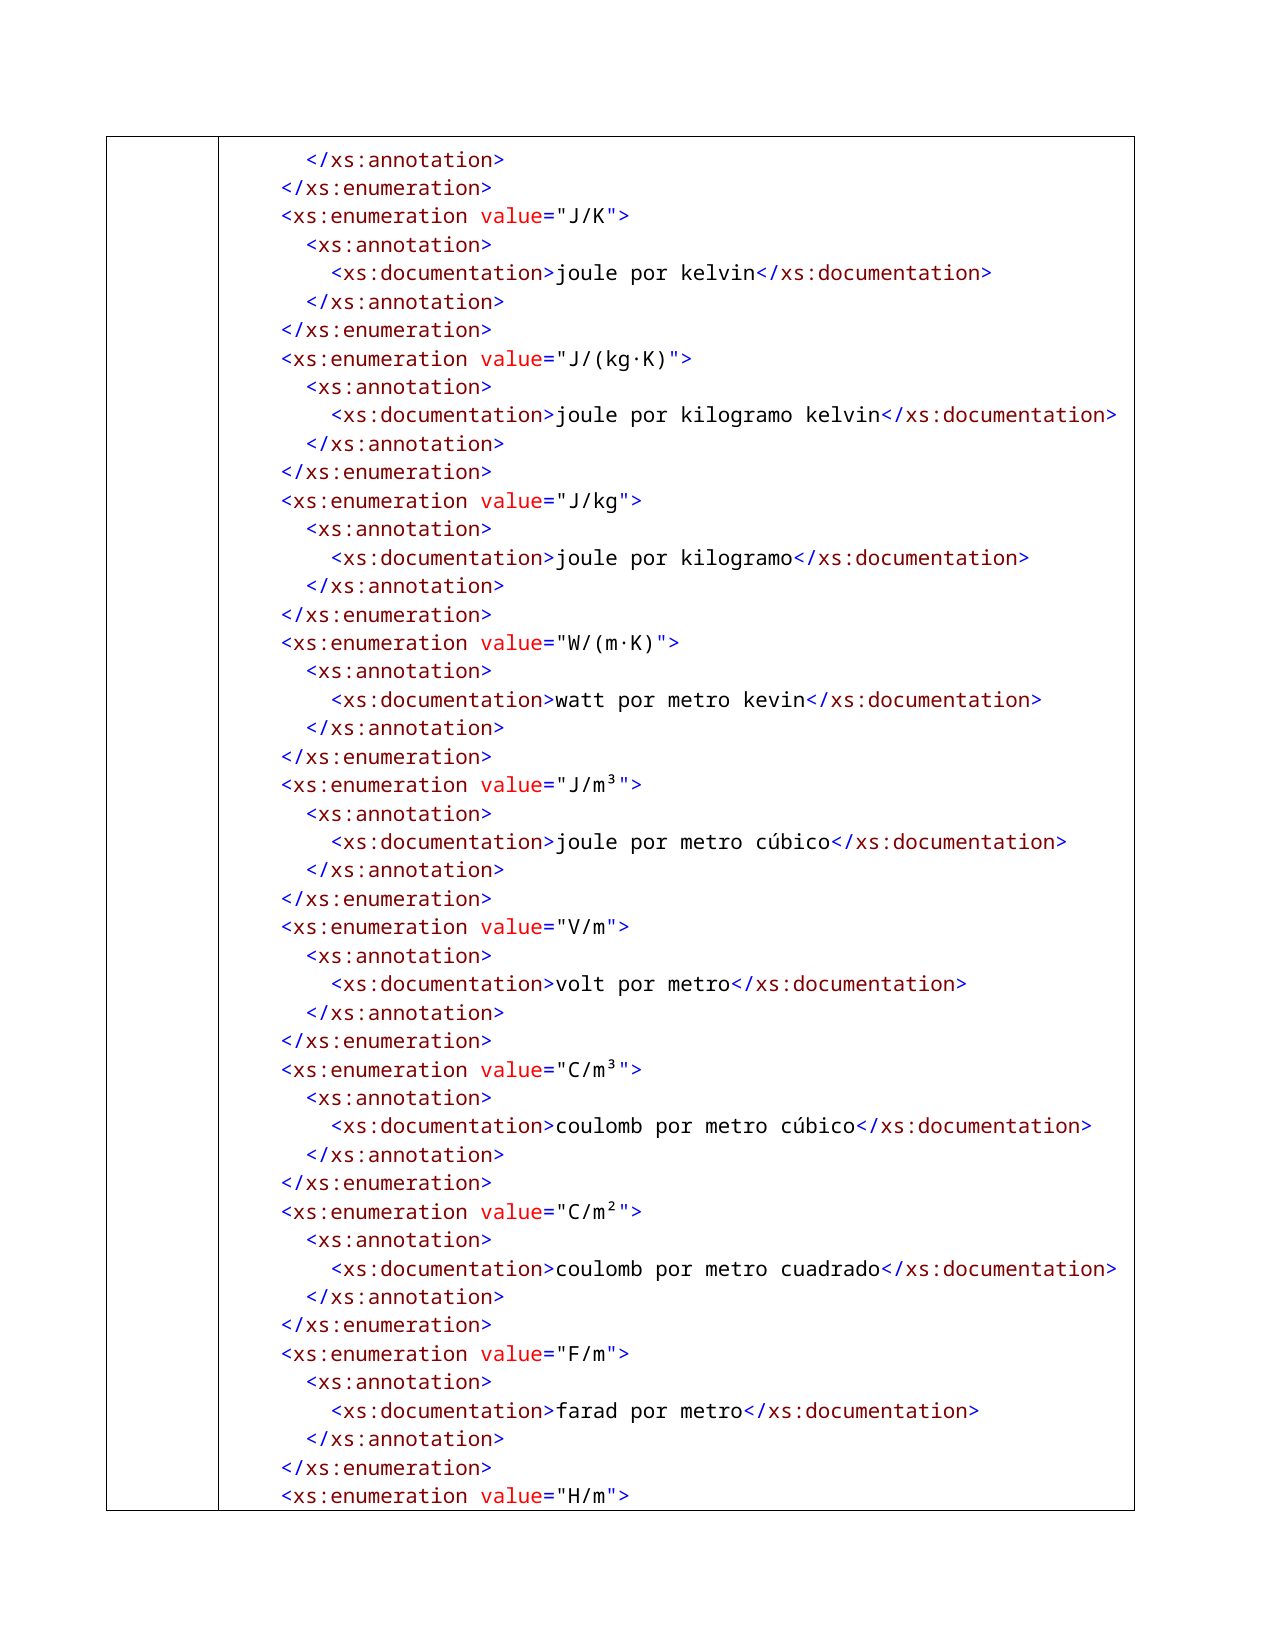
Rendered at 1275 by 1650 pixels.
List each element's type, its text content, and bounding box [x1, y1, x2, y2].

table_cell [107, 137, 218, 1510]
table_cell </xs:annotation> </xs:enumeration> <xs:enumeration value="J/K"> <xs:annotation> <xs:documentation>joule por kelvin</xs:documentation> </xs:annotation> </xs:enumeration> <xs:enumeration value="J/(kg·K)"> <xs:annotation> <xs:documentation>joule por kilogramo kelvin</xs:documentation> </xs:annotation> </xs:enumeration> <xs:enumeration value="J/kg"> <xs:annotation> <xs:documentation>joule por kilogramo</xs:documentation> </xs:annotation> </xs:enumeration> <xs:enumeration value="W/(m·K)"> <xs:annotation> <xs:documentation>watt por metro kevin</xs:documentation> </xs:annotation> </xs:enumeration> <xs:enumeration value="J/m³"> <xs:annotation> <xs:documentation>joule por metro cúbico</xs:documentation> </xs:annotation> </xs:enumeration> <xs:enumeration value="V/m"> <xs:annotation> <xs:documentation>volt por metro</xs:documentation> </xs:annotation> </xs:enumeration> <xs:enumeration value="C/m³"> <xs:annotation> <xs:documentation>coulomb por metro cúbico</xs:documentation> </xs:annotation> </xs:enumeration> <xs:enumeration value="C/m²"> <xs:annotation> <xs:documentation>coulomb por metro cuadrado</xs:documentation> </xs:annotation> </xs:enumeration> <xs:enumeration value="F/m"> <xs:annotation> <xs:documentation>farad por metro</xs:documentation> </xs:annotation> </xs:enumeration> <xs:enumeration value="H/m"> [219, 137, 1134, 1510]
